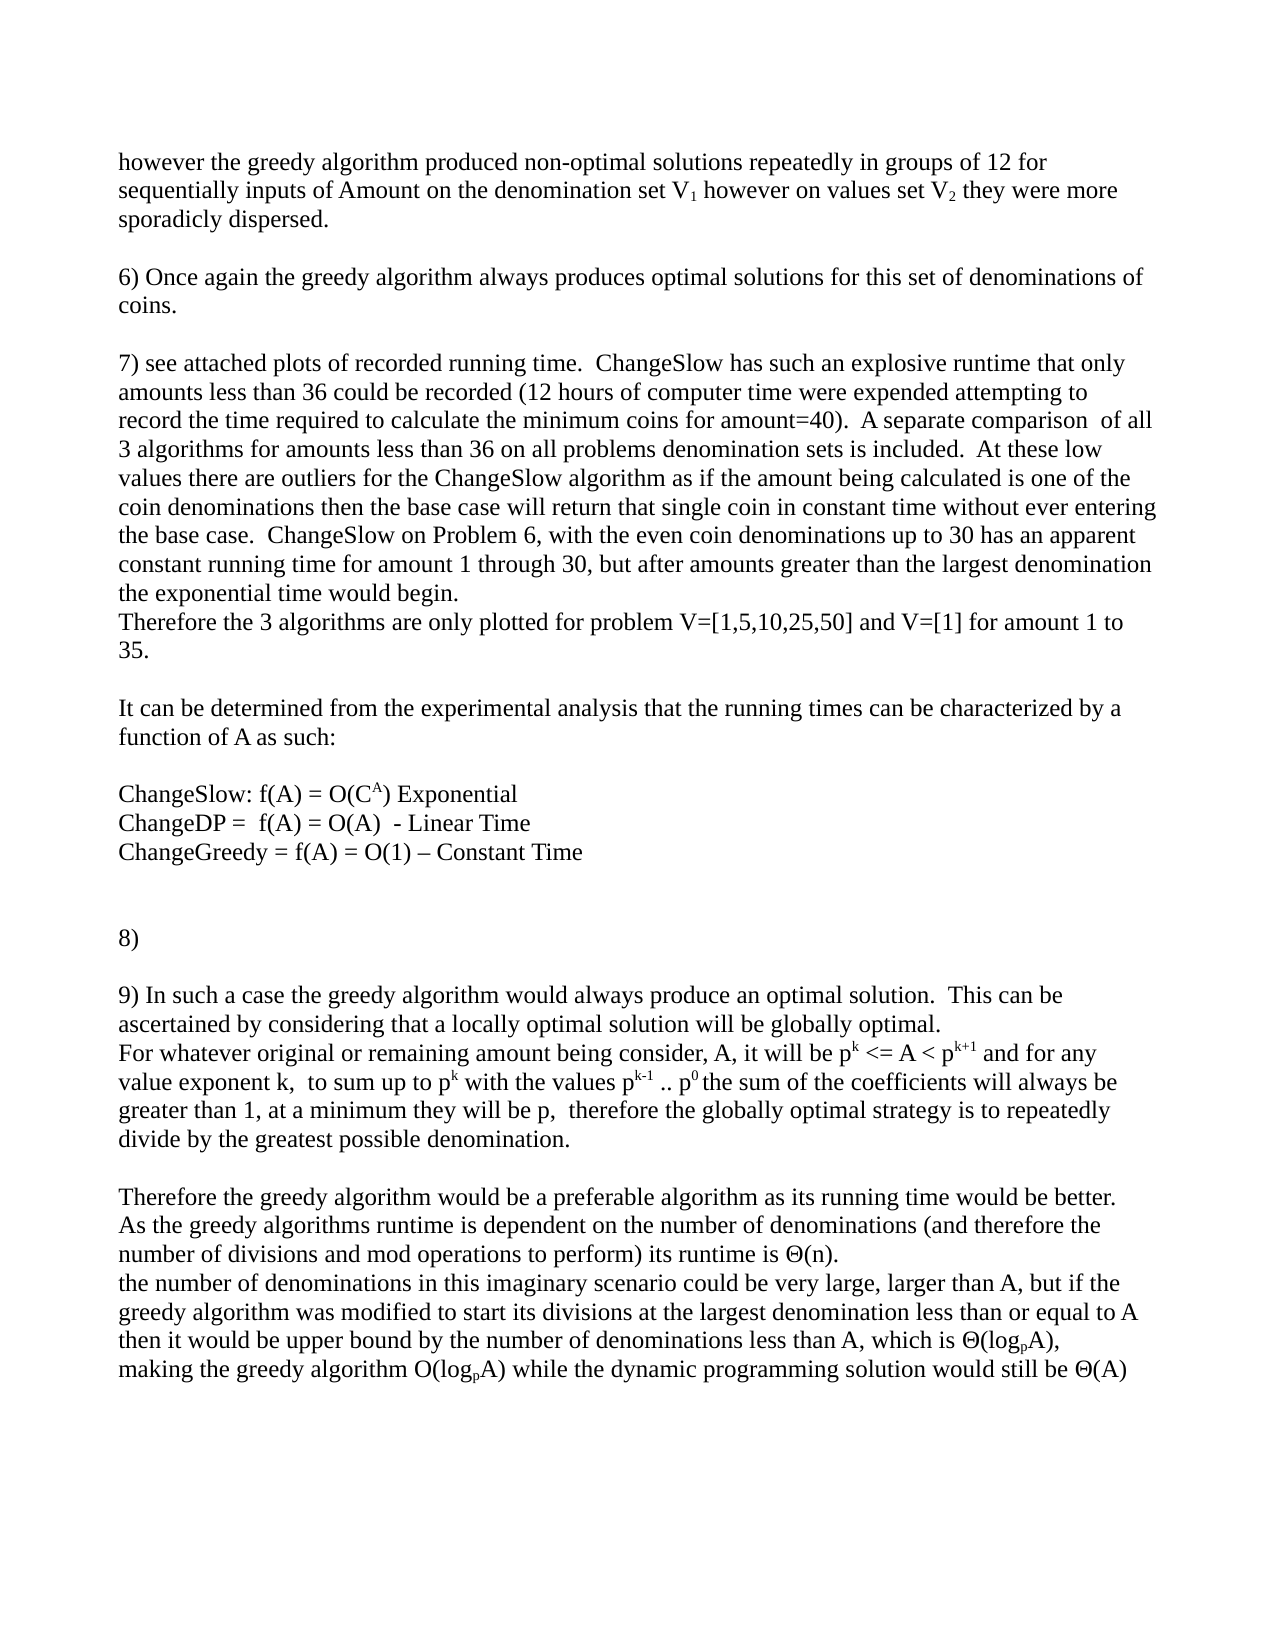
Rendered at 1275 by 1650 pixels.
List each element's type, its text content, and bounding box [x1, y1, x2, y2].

text It can be determined from the experimental analysis that the running times can be characterized by a function of A as such: [118, 693, 1157, 751]
text the number of denominations in this imaginary scenario could be very large, larger than A, but if the greedy algorithm was modified to start its divisions at the largest denomination less than or equal to A then it would be upper bound by the number of denominations less than A, which is Θ(logpA), [118, 1268, 1157, 1354]
text ChangeGreedy = f(A) = O(1) – Constant Time [118, 837, 1157, 866]
text however the greedy algorithm produced non-optimal solutions repeatedly in groups of 12 for sequentially inputs of Amount on the denomination set V1 however on values set V2 they were more sporadicly dispersed. [118, 147, 1157, 233]
text 8) [118, 923, 1157, 952]
text For whatever original or remaining amount being consider, A, it will be pk <= A < pk+1 and for any value exponent k, to sum up to pk with the values pk-1 .. p0 the sum of the coefficients will always be greater than 1, at a minimum they will be p, therefore the globally optimal strategy is to repeatedly divide by the greatest possible denomination. [118, 1038, 1157, 1153]
text Therefore the greedy algorithm would be a preferable algorithm as its running time would be better. As the greedy algorithms runtime is dependent on the number of denominations (and therefore the number of divisions and mod operations to perform) its runtime is Θ(n). [118, 1182, 1157, 1268]
text Therefore the 3 algorithms are only plotted for problem V=[1,5,10,25,50] and V=[1] for amount 1 to 35. [118, 607, 1157, 664]
text 7) see attached plots of recorded running time. ChangeSlow has such an explosive runtime that only amounts less than 36 could be recorded (12 hours of computer time were expended attempting to record the time required to calculate the minimum coins for amount=40). A separate comparison of all 3 algorithms for amounts less than 36 on all problems denomination sets is included. At these low values there are outliers for the ChangeSlow algorithm as if the amount being calculated is one of the coin denominations then the base case will return that single coin in constant time without ever entering the base case. ChangeSlow on Problem 6, with the even coin denominations up to 30 has an apparent constant running time for amount 1 through 30, but after amounts greater than the largest denomination the exponential time would begin. [118, 348, 1157, 607]
text ChangeDP = f(A) = O(A) - Linear Time [118, 808, 1157, 837]
text 9) In such a case the greedy algorithm would always produce an optimal solution. This can be ascertained by considering that a locally optimal solution will be globally optimal. [118, 981, 1157, 1038]
text making the greedy algorithm O(logpA) while the dynamic programming solution would still be Θ(A) [118, 1354, 1157, 1383]
text ChangeSlow: f(A) = O(CA) Exponential [118, 779, 1157, 808]
text 6) Once again the greedy algorithm always produces optimal solutions for this set of denominations of coins. [118, 262, 1157, 319]
